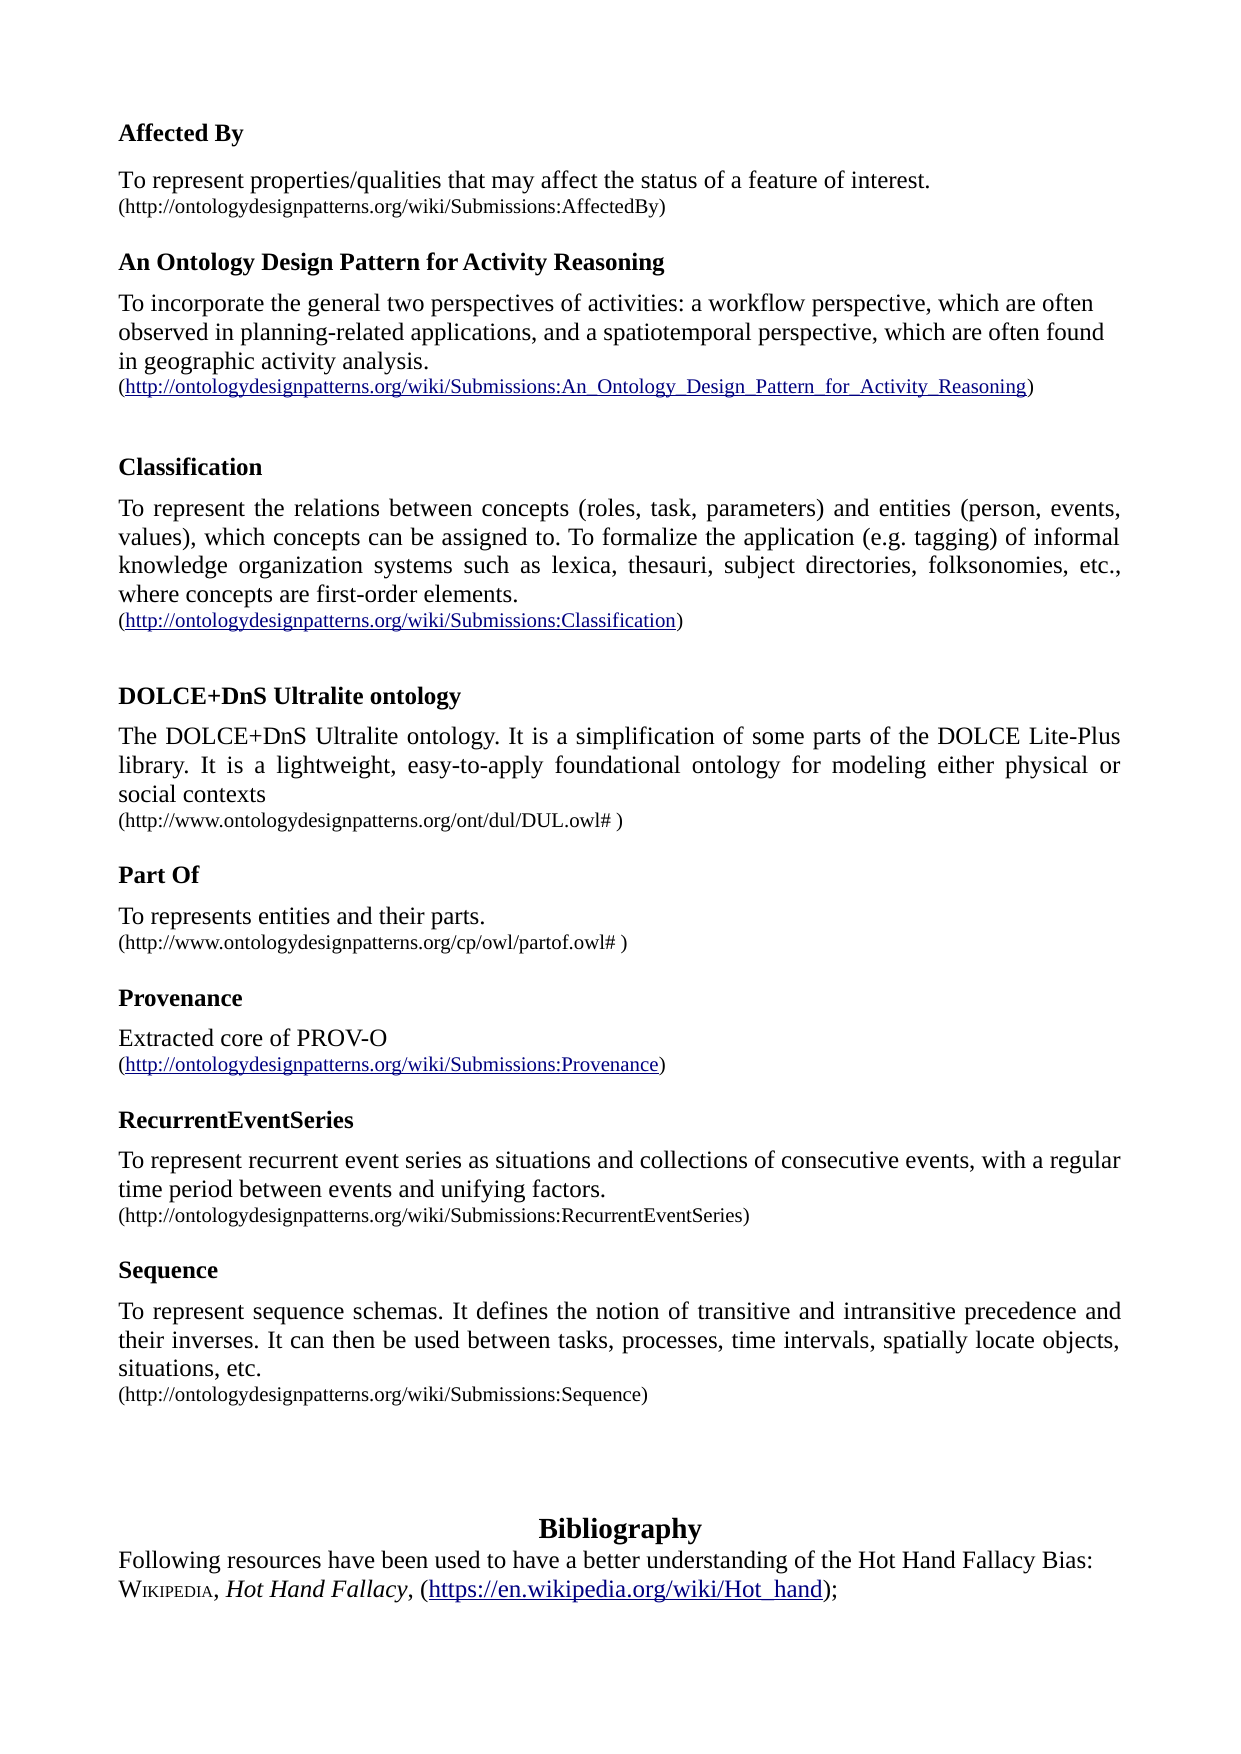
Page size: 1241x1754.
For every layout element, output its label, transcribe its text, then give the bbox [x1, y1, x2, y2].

text Wikipedia, Hot Hand Fallacy, (https://en.wikipedia.org/wiki/Hot_hand); [118, 1574, 1122, 1603]
subtitle An Ontology Design Pattern for Activity Reasoning [118, 247, 1122, 276]
text RecurrentEventSeries [118, 1105, 1122, 1133]
text (http://www.ontologydesignpatterns.org/cp/owl/partof.owl# ) [118, 930, 1122, 954]
text Part Of [118, 861, 1122, 889]
text (http://ontologydesignpatterns.org/wiki/Submissions:AffectedBy) [118, 193, 1122, 218]
text To represent properties/qualities that may affect the status of a feature of interest. [118, 165, 1122, 193]
text Provenance [118, 983, 1122, 1011]
text To represent the relations between concepts (roles, task, parameters) and entities (person, events, values), which concepts can be assigned to. To formalize the application (e.g. tagging) of informal knowledge organization systems such as lexica, thesauri, subject directories, folksonomies, etc., where concepts are first-order elements. [118, 493, 1122, 608]
text (http://www.ontologydesignpatterns.org/ont/dul/DUL.owl# ) [118, 808, 1122, 832]
text Extracted core of PROV-O [118, 1023, 1122, 1052]
text To represent recurrent event series as situations and collections of consecutive events, with a regular time period between events and unifying factors. (http://ontologydesignpatterns.org/wiki/Submissions:RecurrentEventSeries) [118, 1145, 1122, 1227]
text Affected By [118, 118, 1122, 147]
text DOLCE+DnS Ultralite ontology [118, 681, 1122, 710]
text (http://ontologydesignpatterns.org/wiki/Submissions:Provenance) [118, 1052, 1122, 1076]
text (http://ontologydesignpatterns.org/wiki/Submissions:Sequence) [118, 1382, 1122, 1406]
text To represents entities and their parts. [118, 901, 1122, 930]
text To represent sequence schemas. It defines the notion of transitive and intransitive precedence and their inverses. It can then be used between tasks, processes, time intervals, spatially locate objects, situations, etc. [118, 1296, 1122, 1382]
text To incorporate the general two perspectives of activities: a workflow perspective, which are often observed in planning-related applications, and a spatiotemporal perspective, which are often found in geographic activity analysis. (http://ontologydesignpatterns.org/wiki/Submissions:An_Ontology_Design_Pattern_for_Activity_Reasoning) [118, 288, 1122, 398]
text (http://ontologydesignpatterns.org/wiki/Submissions:Classification) [118, 608, 1122, 632]
text Following resources have been used to have a better understanding of the Hot Hand Fallacy Bias: [118, 1545, 1122, 1574]
text Sequence [118, 1256, 1122, 1284]
text Bibliography [118, 1512, 1122, 1545]
text Classification [118, 452, 1122, 481]
text The DOLCE+DnS Ultralite ontology. It is a simplification of some parts of the DOLCE Lite-Plus library. It is a lightweight, easy-to-apply foundational ontology for modeling either physical or social contexts [118, 721, 1122, 808]
